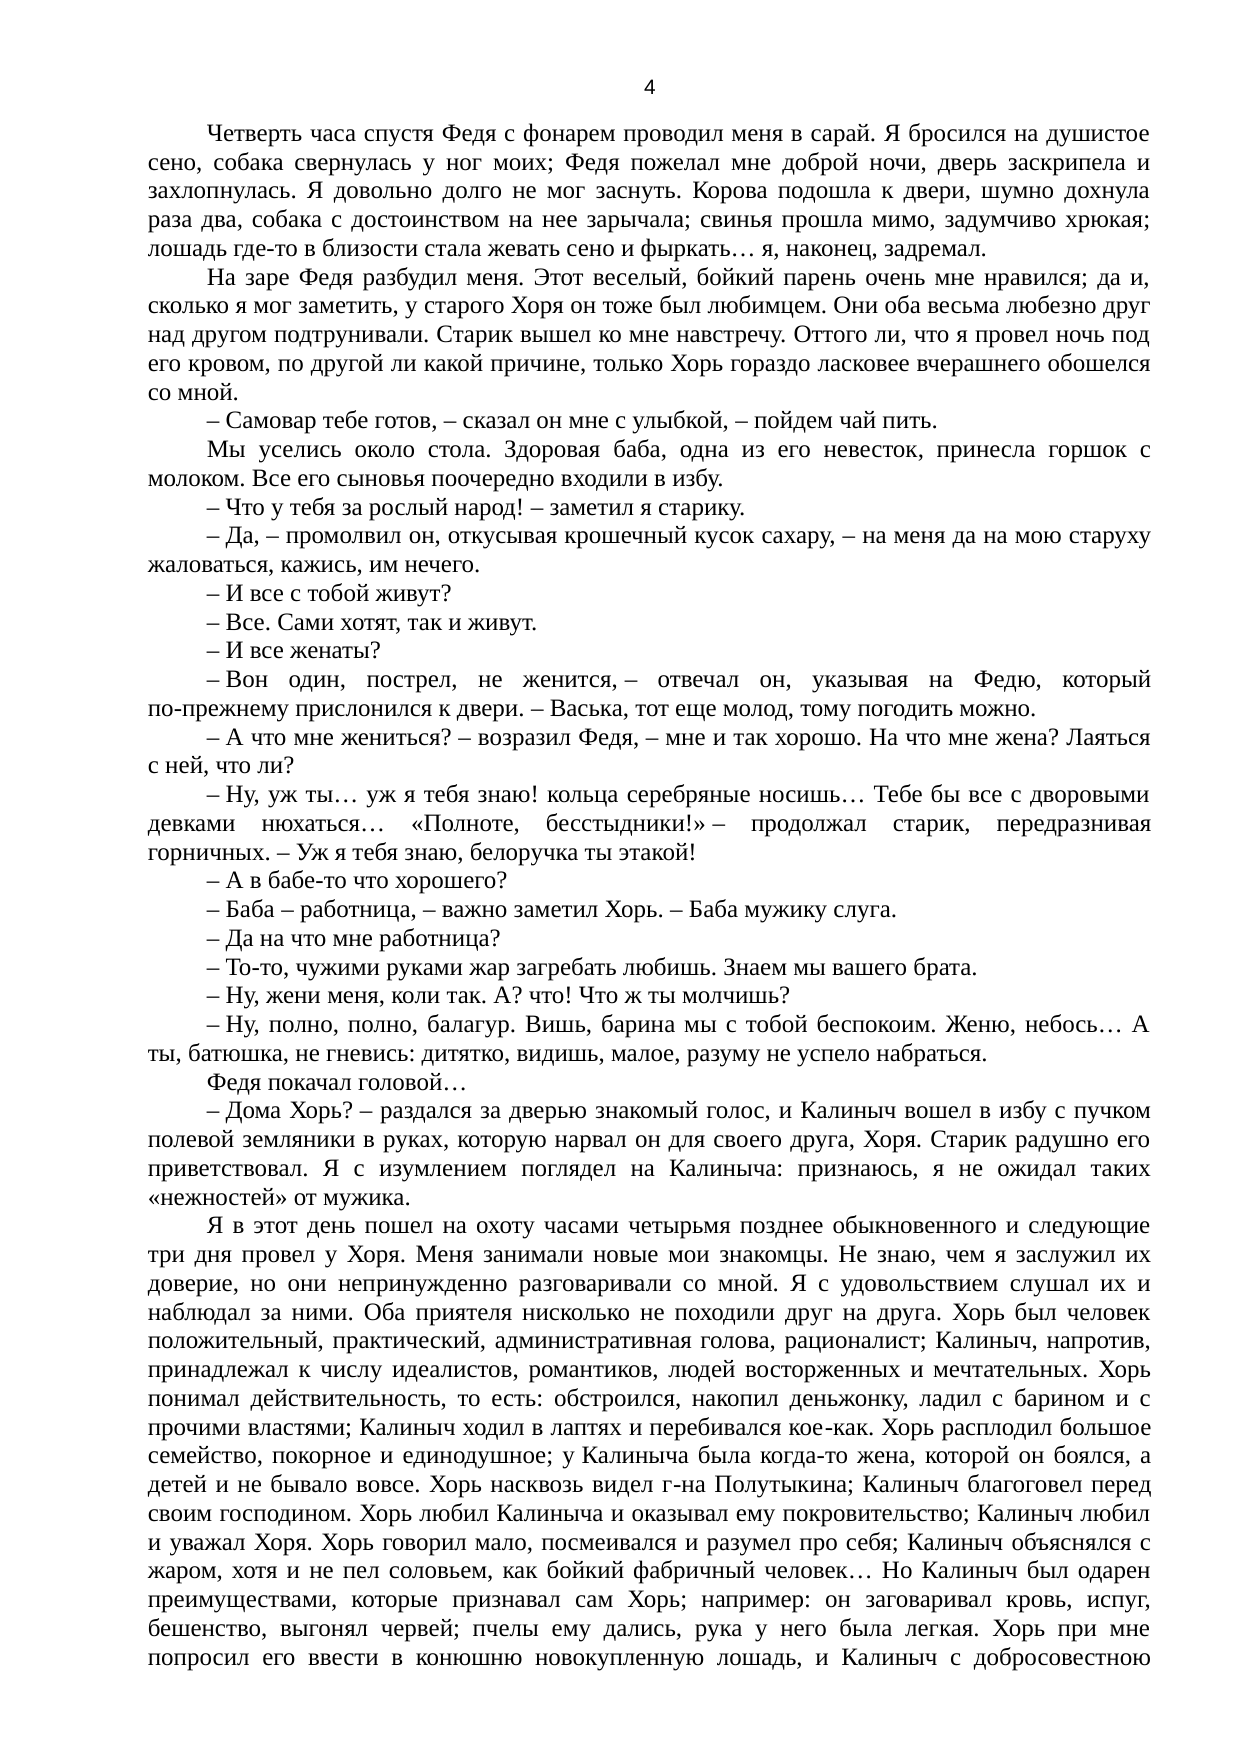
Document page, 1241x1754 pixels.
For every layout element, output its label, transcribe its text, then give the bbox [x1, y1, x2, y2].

text – Да на что мне работница? [148, 923, 1152, 952]
text – А в бабе‑то что хорошего? [148, 866, 1152, 894]
text – То‑то, чужими руками жар загребать любишь. Знаем мы вашего брата. [148, 952, 1152, 981]
text – Дома Хорь? – раздался за дверью знакомый голос, и Калиныч вошел в избу с пучком полевой земляники в руках, которую нарвал он для своего друга, Хоря. Старик радушно его приветствовал. Я с изумлением поглядел на Калиныча: признаюсь, я не ожидал таких «нежностей» от мужика. [148, 1096, 1152, 1211]
text – Ну, полно, полно, балагур. Вишь, барина мы с тобой беспокоим. Женю, небось… А ты, батюшка, не гневись: дитятко, видишь, малое, разуму не успело набраться. [148, 1009, 1152, 1067]
text – Все. Сами хотят, так и живут. [148, 607, 1152, 636]
text – Вон один, пострел, не женится, – отвечал он, указывая на Федю, который по‑прежнему прислонился к двери. – Васька, тот еще молод, тому погодить можно. [148, 664, 1152, 722]
text На заре Федя разбудил меня. Этот веселый, бойкий парень очень мне нравился; да и, сколько я мог заметить, у старого Хоря он тоже был любимцем. Они оба весьма любезно друг над другом подтрунивали. Старик вышел ко мне навстречу. Оттого ли, что я провел ночь под его кровом, по другой ли какой причине, только Хорь гораздо ласковее вчерашнего обошелся со мной. [148, 262, 1152, 406]
text Я в этот день пошел на охоту часами четырьмя позднее обыкновенного и следующие три дня провел у Хоря. Меня занимали новые мои знакомцы. Не знаю, чем я заслужил их доверие, но они непринужденно разговаривали со мной. Я с удовольствием слушал их и наблюдал за ними. Оба приятеля нисколько не походили друг на друга. Хорь был человек положительный, практический, административная голова, рационалист; Калиныч, напротив, принадлежал к числу идеалистов, романтиков, людей восторженных и мечтательных. Хорь понимал действительность, то есть: обстроился, накопил деньжонку, ладил с барином и с прочими властями; Калиныч ходил в лаптях и перебивался кое‑как. Хорь расплодил большое семейство, покорное и единодушное; у Калиныча была когда‑то жена, которой он боялся, а детей и не бывало вовсе. Хорь насквозь видел г‑на Полутыкина; Калиныч благоговел перед своим господином. Хорь любил Калиныча и оказывал ему покровительство; Калиныч любил и уважал Хоря. Хорь говорил мало, посмеивался и разумел про себя; Калиныч объяснялся с жаром, хотя и не пел соловьем, как бойкий фабричный человек… Но Калиныч был одарен преимуществами, которые признавал сам Хорь; например: он заговаривал кровь, испуг, бешенство, выгонял червей; пчелы ему дались, рука у него была легкая. Хорь при мне попросил его ввести в конюшню новокупленную лошадь, и Калиныч с добросовестною [148, 1211, 1152, 1671]
text Федя покачал головой… [148, 1067, 1152, 1096]
text Четверть часа спустя Федя с фонарем проводил меня в сарай. Я бросился на душистое сено, собака свернулась у ног моих; Федя пожелал мне доброй ночи, дверь заскрипела и захлопнулась. Я довольно долго не мог заснуть. Корова подошла к двери, шумно дохнула раза два, собака с достоинством на нее зарычала; свинья прошла мимо, задумчиво хрюкая; лошадь где‑то в близости стала жевать сено и фыркать… я, наконец, задремал. [148, 118, 1152, 262]
text – Ну, уж ты… уж я тебя знаю! кольца серебряные носишь… Тебе бы все с дворовыми девками нюхаться… «Полноте, бесстыдники!» – продолжал старик, передразнивая горничных. – Уж я тебя знаю, белоручка ты этакой! [148, 779, 1152, 866]
text – Что у тебя за рослый народ! – заметил я старику. [148, 492, 1152, 521]
text – Да, – промолвил он, откусывая крошечный кусок сахару, – на меня да на мою старуху жаловаться, кажись, им нечего. [148, 521, 1152, 578]
text – А что мне жениться? – возразил Федя, – мне и так хорошо. На что мне жена? Лаяться с ней, что ли? [148, 722, 1152, 779]
text Мы уселись около стола. Здоровая баба, одна из его невесток, принесла горшок с молоком. Все его сыновья поочередно входили в избу. [148, 434, 1152, 492]
text – И все с тобой живут? [148, 578, 1152, 607]
text – Баба – работница, – важно заметил Хорь. – Баба мужику слуга. [148, 894, 1152, 923]
text – Ну, жени меня, коли так. А? что! Что ж ты молчишь? [148, 981, 1152, 1009]
text – И все женаты? [148, 636, 1152, 664]
text – Самовар тебе готов, – сказал он мне с улыбкой, – пойдем чай пить. [148, 406, 1152, 434]
